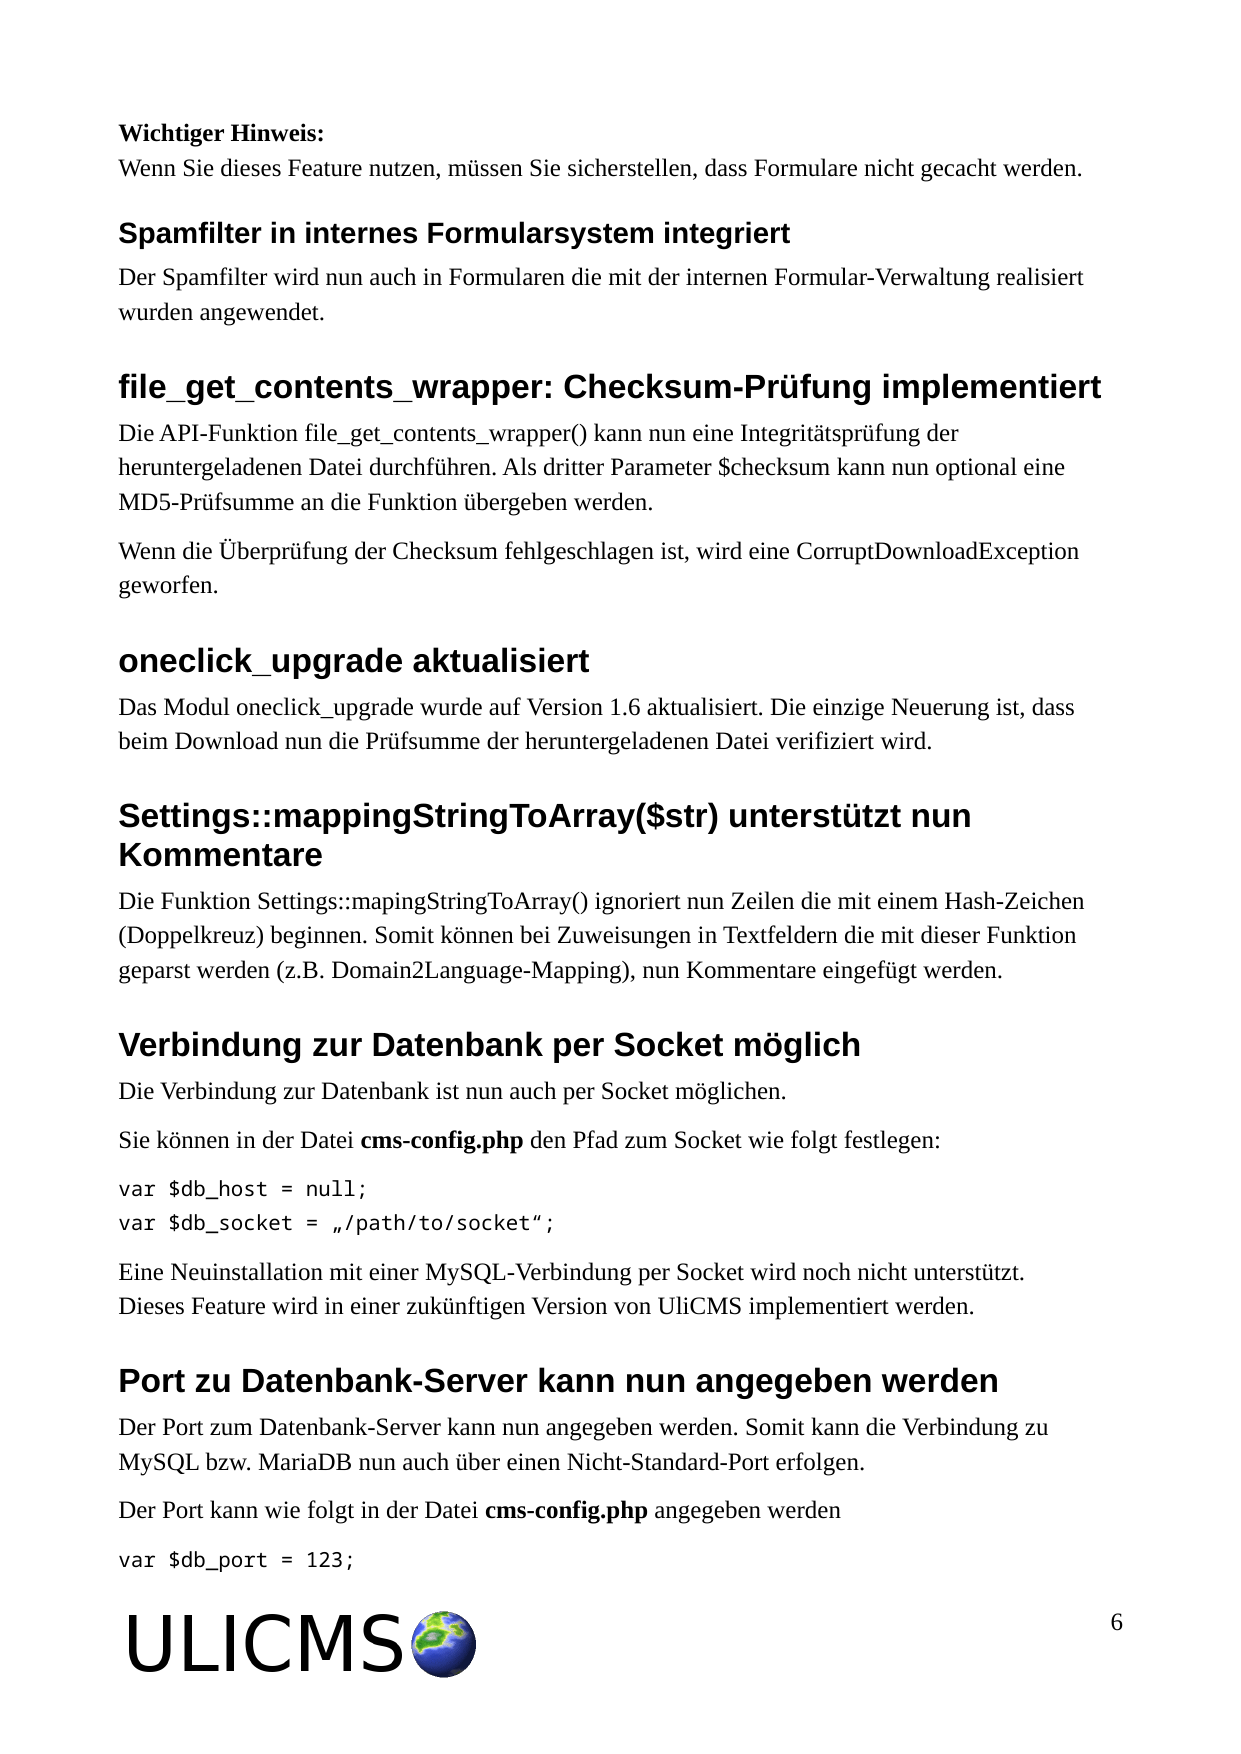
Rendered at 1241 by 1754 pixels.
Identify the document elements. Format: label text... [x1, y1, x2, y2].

subtitle Spamfilter in internes Formularsystem integriert [118, 216, 1123, 250]
text Eine Neuinstallation mit einer MySQL-Verbindung per Socket wird noch nicht unterstützt. Dieses Feature wird in einer zukünftigen Version von UliCMS implementiert werden. [118, 1257, 1123, 1320]
picture [118, 1607, 479, 1681]
subtitle Port zu Datenbank-Server kann nun angegeben werden [118, 1361, 1123, 1399]
text var $db_host = null; var $db_socket = „/path/to/socket“; [118, 1174, 1123, 1236]
text var $db_port = 123; [118, 1545, 1123, 1573]
text Wenn die Überprüfung der Checksum fehlgeschlagen ist, wird eine CorruptDownloadException geworfen. [118, 536, 1123, 599]
text Der Spamfilter wird nun auch in Formularen die mit der internen Formular-Verwaltung realisiert wurden angewendet. [118, 262, 1123, 326]
subtitle oneclick_upgrade aktualisiert [118, 640, 1123, 679]
text Die Funktion Settings::mapingStringToArray() ignoriert nun Zeilen die mit einem Hash-Zeichen (Doppelkreuz) beginnen. Somit können bei Zuweisungen in Textfeldern die mit dieser Funktion geparst werden (z.B. Domain2Language-Mapping), nun Kommentare eingefügt werden. [118, 886, 1123, 983]
text Die API-Funktion file_get_contents_wrapper() kann nun eine Integritätsprüfung der heruntergeladenen Datei durchführen. Als dritter Parameter $checksum kann nun optional eine MD5-Prüfsumme an die Funktion übergeben werden. [118, 418, 1123, 516]
text Wichtiger Hinweis: Wenn Sie dieses Feature nutzen, müssen Sie sicherstellen, dass Formulare nicht gecacht werden. [118, 118, 1123, 181]
text Der Port zum Datenbank-Server kann nun angegeben werden. Somit kann die Verbindung zu MySQL bzw. MariaDB nun auch über einen Nicht-Standard-Port erfolgen. [118, 1412, 1123, 1475]
subtitle Settings::mappingStringToArray($str) unterstützt nun Kommentare [118, 796, 1123, 873]
text Der Port kann wie folgt in der Datei cms-config.php angegeben werden [118, 1496, 1123, 1524]
subtitle Verbindung zur Datenbank per Socket möglich [118, 1024, 1123, 1063]
text Das Modul oneclick_upgrade wurde auf Version 1.6 aktualisiert. Die einzige Neuerung ist, dass beim Download nun die Prüfsumme der heruntergeladenen Datei verifiziert wird. [118, 692, 1123, 755]
subtitle file_get_contents_wrapper: Checksum-Prüfung implementiert [118, 367, 1123, 406]
text Die Verbindung zur Datenbank ist nun auch per Socket möglichen. [118, 1076, 1123, 1104]
text Sie können in der Datei cms-config.php den Pfad zum Socket wie folgt festlegen: [118, 1125, 1123, 1153]
